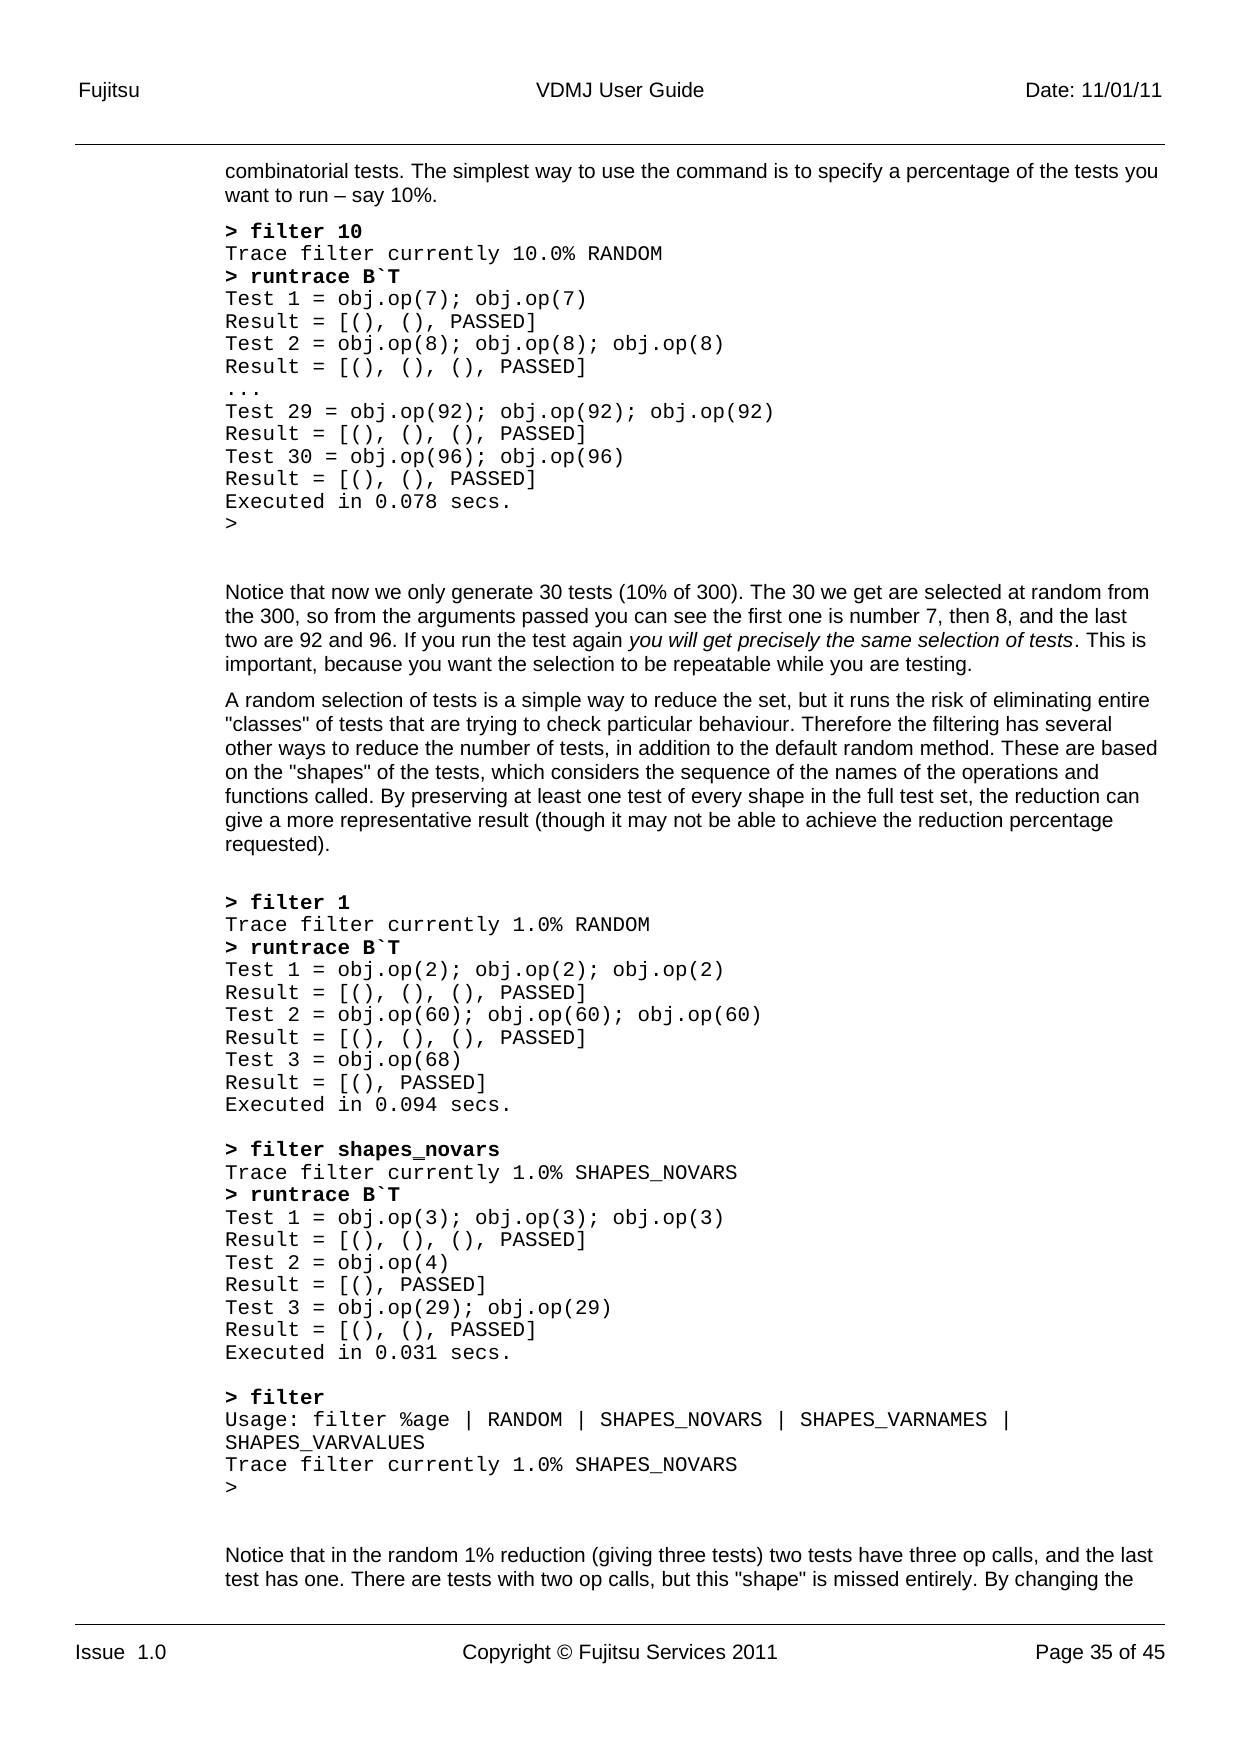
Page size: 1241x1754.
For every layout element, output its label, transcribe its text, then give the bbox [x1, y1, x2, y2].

text Test 1 = obj.op(2); obj.op(2); obj.op(2) [225, 959, 1165, 981]
text Trace filter currently 1.0% RANDOM [225, 914, 1165, 936]
text > runtrace B`T [225, 265, 1165, 288]
text > [225, 1476, 1165, 1499]
text Executed in 0.094 secs. [225, 1094, 1165, 1116]
text ... [225, 378, 1165, 400]
text > filter 1 [225, 891, 1165, 914]
text Trace filter currently 10.0% RANDOM [225, 243, 1165, 265]
text > filter shapes_novars [225, 1139, 1165, 1161]
text Trace filter currently 1.0% SHAPES_NOVARS [225, 1454, 1165, 1476]
text Test 2 = obj.op(8); obj.op(8); obj.op(8) [225, 333, 1165, 355]
text Usage: filter %age | RANDOM | SHAPES_NOVARS | SHAPES_VARNAMES | SHAPES_VARVALUES [225, 1409, 1165, 1454]
text > filter [225, 1386, 1165, 1409]
text Test 29 = obj.op(92); obj.op(92); obj.op(92) [225, 400, 1165, 423]
text > runtrace B`T [225, 936, 1165, 959]
text Result = [(), PASSED] [225, 1274, 1165, 1296]
text Test 2 = obj.op(4) [225, 1251, 1165, 1274]
text Result = [(), (), (), PASSED] [225, 981, 1165, 1004]
text combinatorial tests. The simplest way to use the command is to specify a percentage of the tests you want to run – say 10%. [225, 160, 1165, 208]
text Result = [(), (), (), PASSED] [225, 423, 1165, 445]
text Result = [(), (), PASSED] [225, 310, 1165, 333]
text Executed in 0.031 secs. [225, 1341, 1165, 1364]
text Notice that now we only generate 30 tests (10% of 300). The 30 we get are selected at random from the 300, so from the arguments passed you can see the first one is number 7, then 8, and the last two are 92 and 96. If you run the test again you will get precisely the same selection of tests. This is important, because you want the selection to be repeatable while you are testing. [225, 580, 1165, 676]
text Result = [(), (), (), PASSED] [225, 355, 1165, 378]
text Result = [(), (), PASSED] [225, 1319, 1165, 1341]
text > [225, 513, 1165, 535]
text Test 2 = obj.op(60); obj.op(60); obj.op(60) [225, 1004, 1165, 1026]
text A random selection of tests is a simple way to reduce the set, but it runs the risk of eliminating entire "classes" of tests that are trying to check particular behaviour. Therefore the filtering has several other ways to reduce the number of tests, in addition to the default random method. These are based on the "shapes" of the tests, which considers the sequence of the names of the operations and functions called. By preserving at least one test of every shape in the full test set, the reduction can give a more representative result (though it may not be able to achieve the reduction percentage requested). [225, 688, 1165, 856]
text Test 30 = obj.op(96); obj.op(96) [225, 445, 1165, 468]
text Result = [(), PASSED] [225, 1071, 1165, 1094]
text Result = [(), (), PASSED] [225, 468, 1165, 490]
text Test 1 = obj.op(7); obj.op(7) [225, 288, 1165, 310]
text > runtrace B`T [225, 1184, 1165, 1206]
text Test 3 = obj.op(29); obj.op(29) [225, 1296, 1165, 1319]
text Result = [(), (), (), PASSED] [225, 1026, 1165, 1049]
text Trace filter currently 1.0% SHAPES_NOVARS [225, 1161, 1165, 1184]
text Test 3 = obj.op(68) [225, 1049, 1165, 1071]
text Notice that in the random 1% reduction (giving three tests) two tests have three op calls, and the last test has one. There are tests with two op calls, but this "shape" is missed entirely. By changing the [225, 1544, 1165, 1592]
text Executed in 0.078 secs. [225, 490, 1165, 513]
text > filter 10 [225, 220, 1165, 243]
text Result = [(), (), (), PASSED] [225, 1229, 1165, 1251]
text Test 1 = obj.op(3); obj.op(3); obj.op(3) [225, 1206, 1165, 1229]
